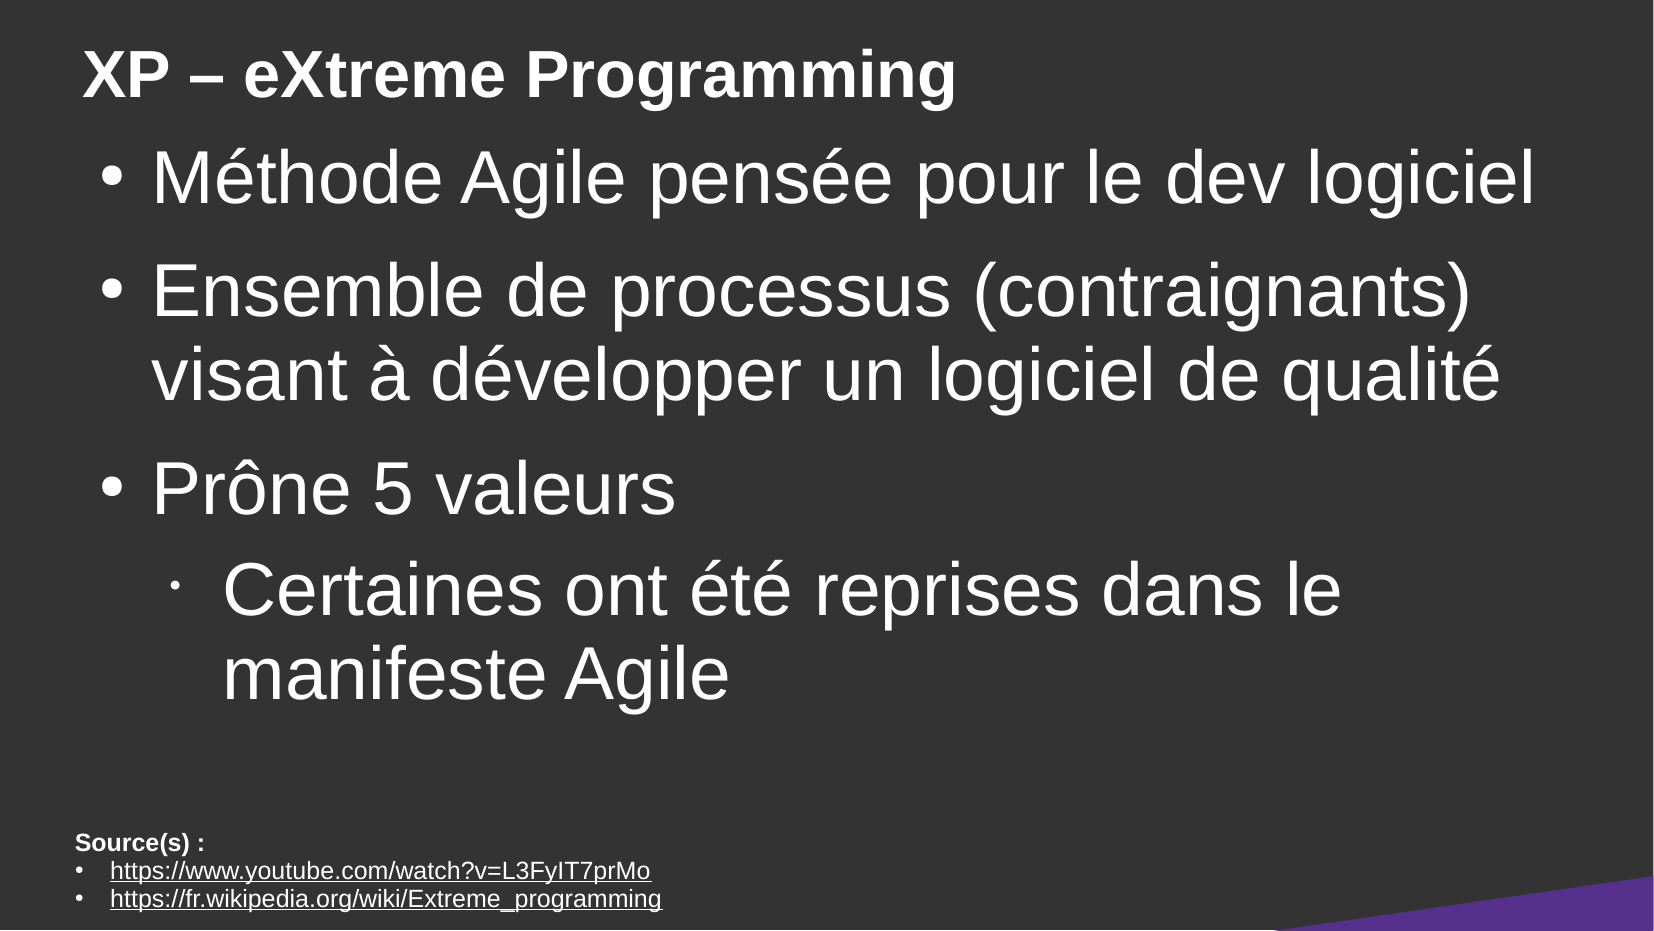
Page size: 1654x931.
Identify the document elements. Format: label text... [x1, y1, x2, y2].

text_box [1272, 875, 1654, 931]
text_box Source(s) : https://www.youtube.com/watch?v=L3FyIT7prMo https://fr.wikipedia.org/wiki/Extreme_programming [60, 821, 1546, 921]
title XP – eXtreme Programming [82, 37, 1571, 122]
list Méthode Agile pensée pour le dev logiciel Ensemble de processus (contraignants) visant à développer un logiciel de qualité Prône 5 valeurs Certaines ont été reprises dans le manifeste Agile [80, 135, 1620, 777]
